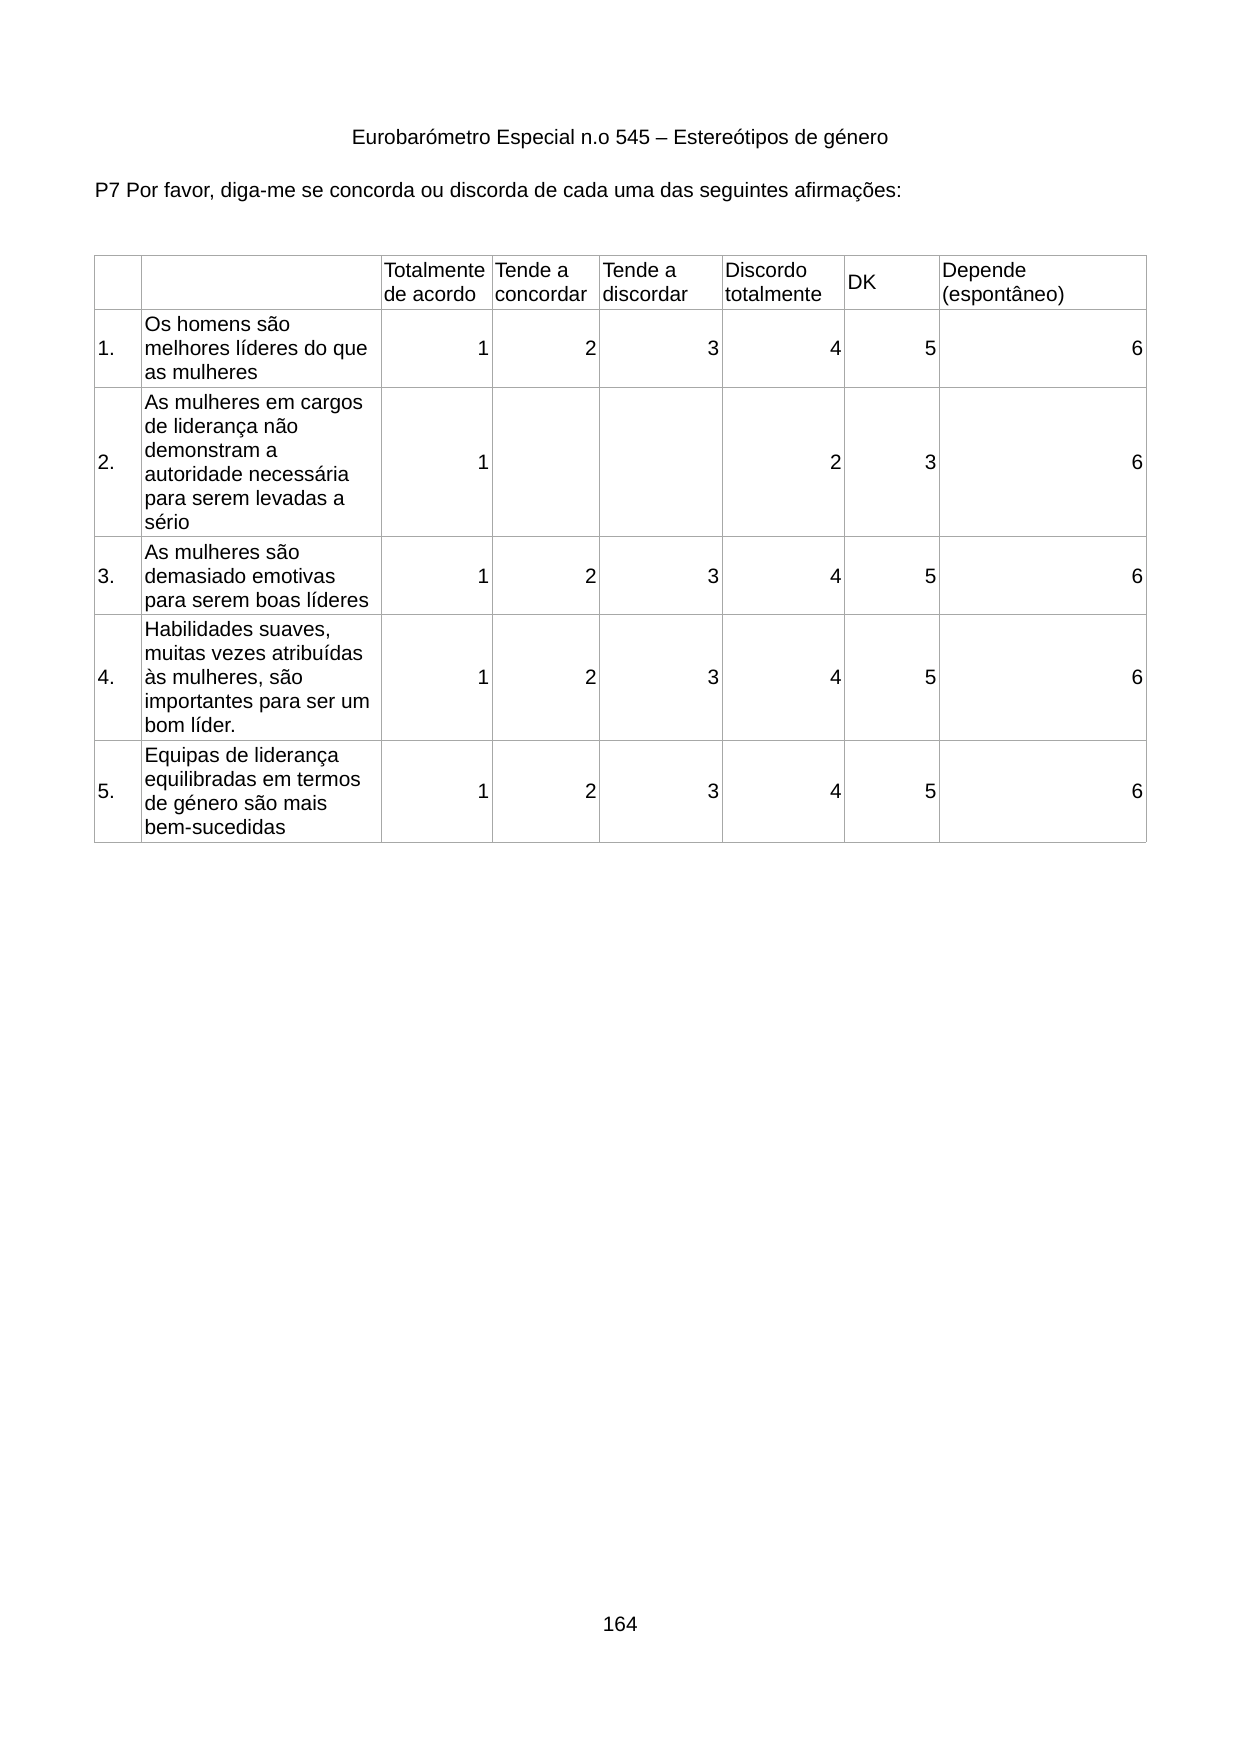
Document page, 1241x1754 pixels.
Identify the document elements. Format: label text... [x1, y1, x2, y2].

table_cell 6 [940, 615, 1146, 740]
table_cell 5 [845, 615, 939, 740]
table_cell 2 [723, 388, 844, 536]
table_cell 2 [493, 310, 599, 387]
table_cell 2 [493, 741, 599, 842]
table_header [142, 256, 381, 309]
table_cell 1 [382, 388, 492, 536]
table_cell 4. [95, 615, 141, 740]
table_cell 4 [723, 537, 844, 614]
table_cell Habilidades suaves, muitas vezes atribuídas às mulheres, são importantes para ser um bom líder. [142, 615, 381, 740]
table_cell 5 [845, 537, 939, 614]
table_header [95, 256, 141, 309]
table_cell 1. [95, 310, 141, 387]
table_cell 2 [493, 537, 599, 614]
table_cell 3 [845, 388, 939, 536]
table_cell As mulheres em cargos de liderança não demonstram a autoridade necessária para serem levadas a sério [142, 388, 381, 536]
table_cell 2 [493, 615, 599, 740]
table_cell 6 [940, 388, 1146, 536]
table_cell [600, 388, 722, 536]
table_cell 3 [600, 310, 722, 387]
table_cell 3. [95, 537, 141, 614]
table_header Tende a discordar [600, 256, 722, 309]
table_cell Equipas de liderança equilibradas em termos de género são mais bem-sucedidas [142, 741, 381, 842]
table_cell 3 [600, 741, 722, 842]
table_cell 4 [723, 310, 844, 387]
table_cell 2. [95, 388, 141, 536]
table_header Discordo totalmente [723, 256, 844, 309]
table_cell 6 [940, 741, 1146, 842]
table_cell 6 [940, 537, 1146, 614]
table_cell 1 [382, 741, 492, 842]
table_cell 6 [940, 310, 1146, 387]
table_cell 4 [723, 741, 844, 842]
table_cell 4 [723, 615, 844, 740]
table_cell 5 [845, 741, 939, 842]
table_cell Os homens são melhores líderes do que as mulheres [142, 310, 381, 387]
table_cell 3 [600, 537, 722, 614]
table_cell 1 [382, 615, 492, 740]
table_header Tende a concordar [493, 256, 599, 309]
table_cell 1 [382, 537, 492, 614]
table_header Depende (espontâneo) [940, 256, 1146, 309]
table_cell [493, 388, 599, 536]
table_cell 1 [382, 310, 492, 387]
table_cell As mulheres são demasiado emotivas para serem boas líderes [142, 537, 381, 614]
table_cell 5. [95, 741, 141, 842]
table_cell 3 [600, 615, 722, 740]
table_header DK [845, 256, 939, 309]
text P7 Por favor, diga-me se concorda ou discorda de cada uma das seguintes afirmações: [94, 178, 1146, 202]
table_cell 5 [845, 310, 939, 387]
table_header Totalmente de acordo [382, 256, 492, 309]
